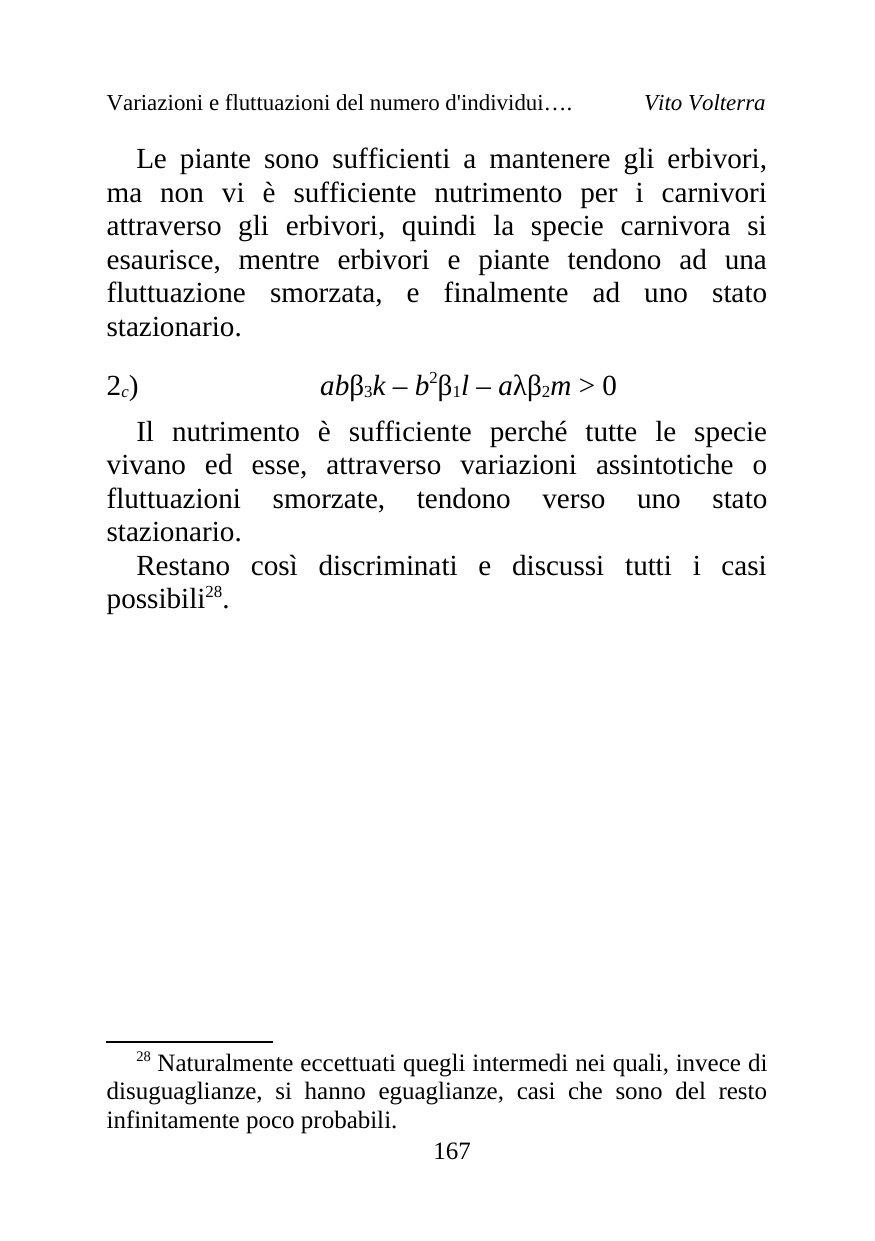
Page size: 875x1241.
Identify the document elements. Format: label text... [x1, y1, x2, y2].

text Naturalmente eccettuati quegli intermedi nei quali, invece di disuguaglianze, si hanno eguaglianze, casi che sono del resto infinitamente poco probabili. [106, 1048, 768, 1134]
table_header 2c) [95, 355, 165, 414]
text Il nutrimento è sufficiente perché tutte le specie vivano ed esse, attraverso variazioni assintotiche o fluttuazioni smorzate, tendono verso uno stato stazionario. [106, 414, 768, 548]
text Le piante sono sufficienti a mantenere gli erbivori, ma non vi è sufficiente nutrimento per i carnivori attraverso gli erbivori, quindi la specie carnivora si esaurisce, mentre erbivori e piante tendono ad una fluttuazione smorzata, e finalmente ad uno stato stazionario. [106, 141, 768, 343]
table_header abβ3k – b2β1l – aλβ2m > 0 [165, 355, 771, 414]
text Restano così discriminati e discussi tutti i casi possibili. [106, 548, 768, 615]
